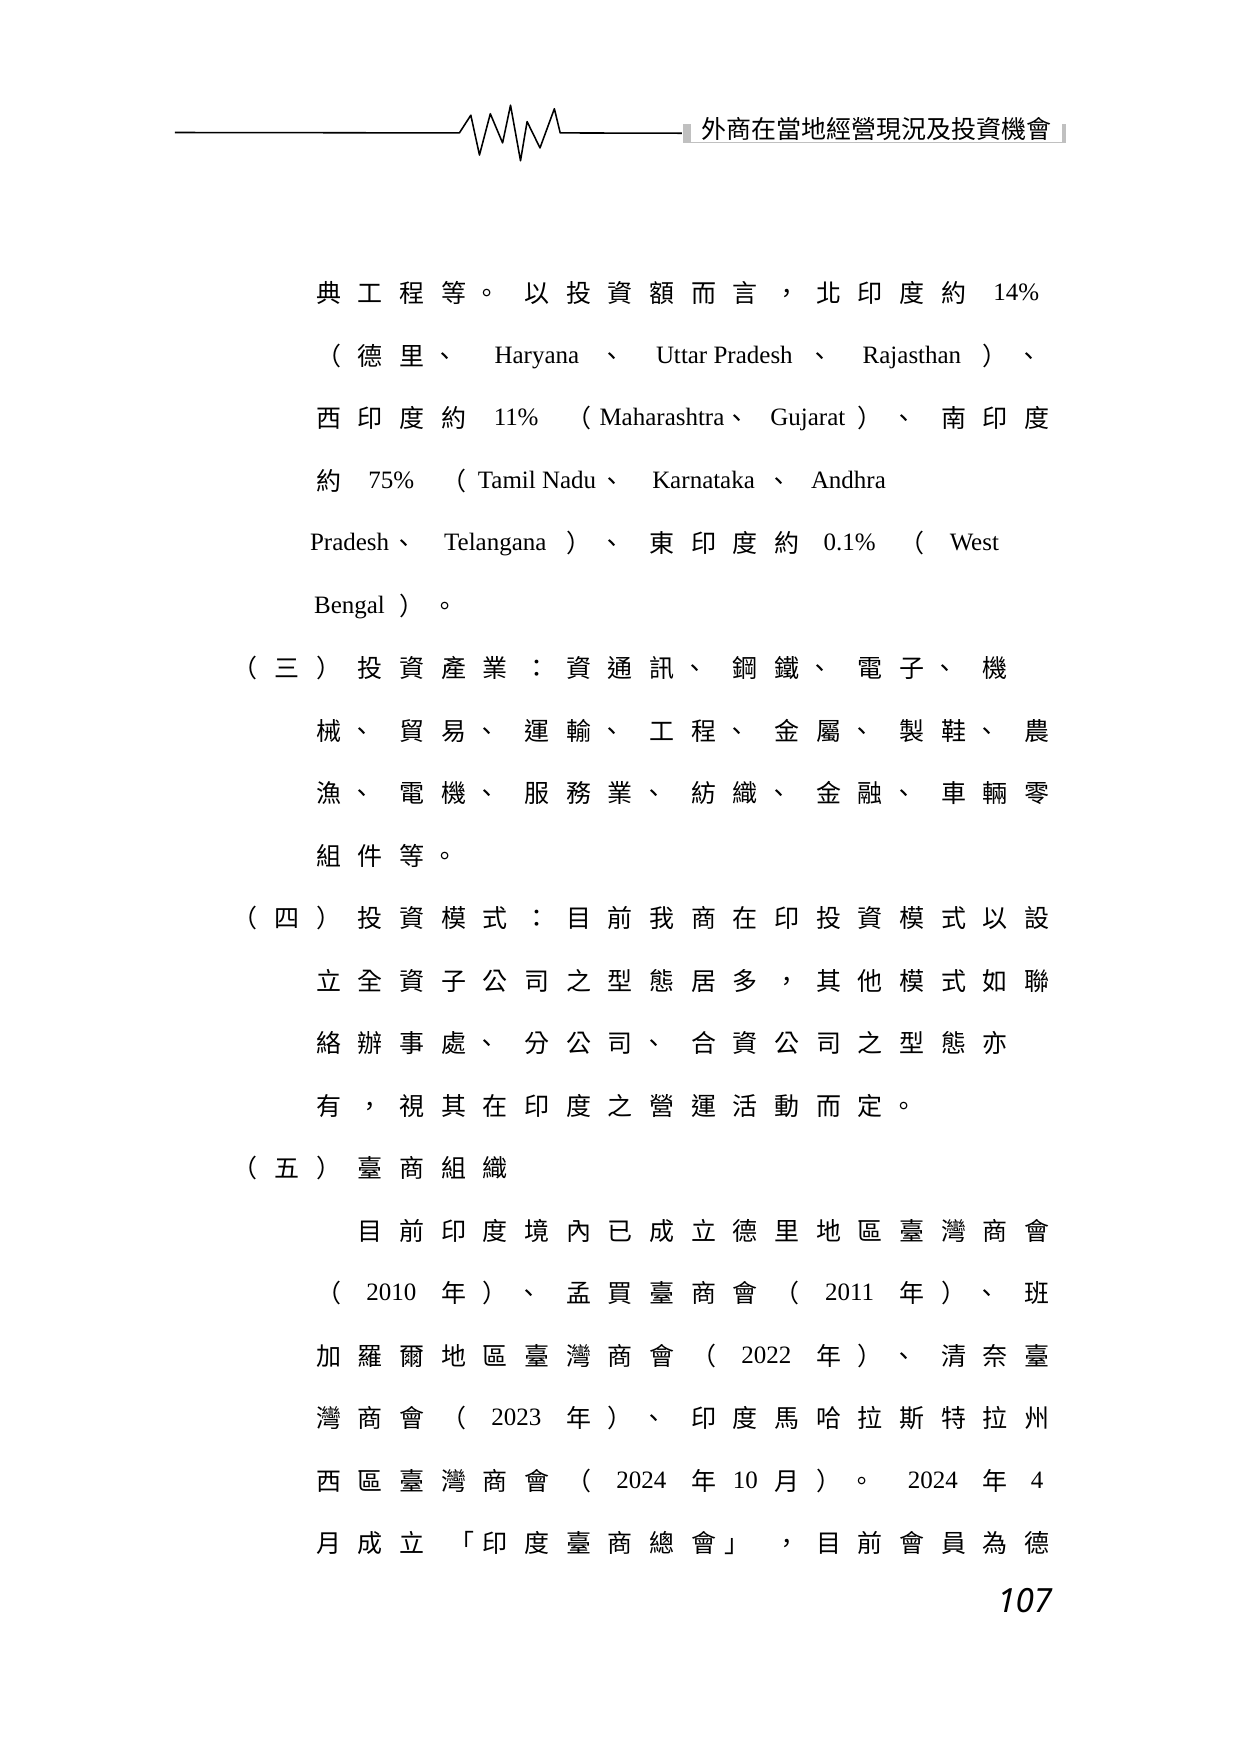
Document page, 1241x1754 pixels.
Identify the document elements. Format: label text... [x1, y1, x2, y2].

text 目前印度境內已成立德里地區臺灣商會（2010年）、孟買臺商會（2011年）、班加羅爾地區臺灣商會（2022年）、清奈臺灣商會（2023年）、印度馬哈拉斯特拉州西區臺灣商會（2024年10月）。2024年4月成立「印度臺商總會」，目前會員為德 [281, 1188, 1058, 1563]
text （四）投資模式：目前我商在印投資模式以設立全資子公司之型態居多，其他模式如聯絡辦事處、分公司、合資公司之型態亦有，視其在印度之營運活動而定。 [207, 875, 1058, 1125]
text （三）投資產業：資通訊、鋼鐵、電子、機械、貿易、運輸、工程、金屬、製鞋、農漁、電機、服務業、紡織、金融、車輛零組件等。 [207, 625, 1058, 875]
text （五）臺商組織 [207, 1125, 1058, 1188]
text 典工程等。以投資額而言，北印度約14%（德里、Haryana、Uttar Pradesh、Rajasthan）、西印度約11%（Maharashtra、Gujarat）、南印度約75%（Tamil Nadu、Karnataka、Andhra Pradesh、Telangana）、東印度約0.1%（West Bengal）。 [207, 250, 1058, 625]
